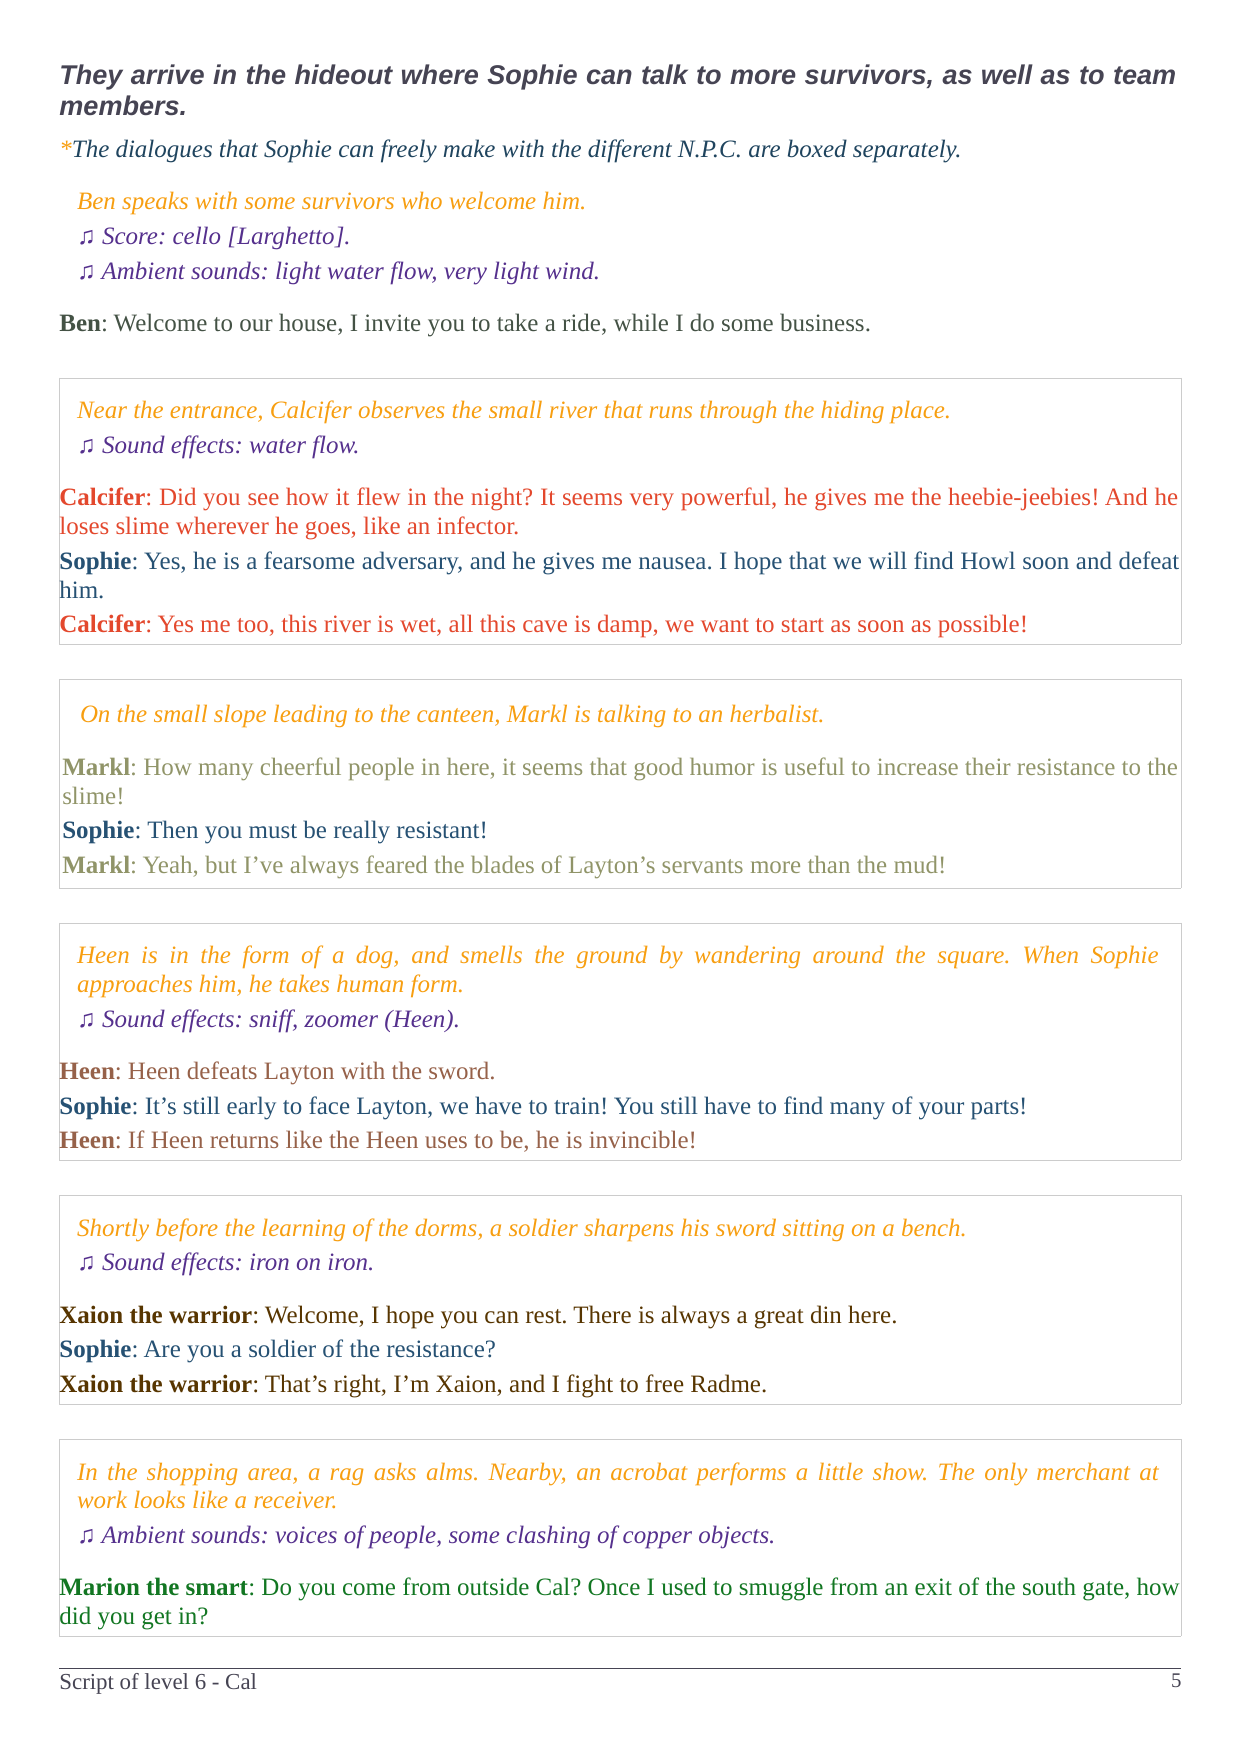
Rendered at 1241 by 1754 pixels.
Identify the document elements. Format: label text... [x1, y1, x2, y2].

table_header On the small slope leading to the canteen, Markl is talking to an herbalist. Markl: How many cheerful people in here, it seems that good humor is useful to increase their resistance to the slime! Sophie: Then you must be really resistant! Markl: Yeah, but I’ve always feared the blades of Layton’s servants more than the mud! [60, 680, 1181, 888]
table_header Shortly before the learning of the dorms, a soldier sharpens his sword sitting on a bench. ♫ Sound effects: iron on iron. Xaion the warrior: Welcome, I hope you can rest. There is always a great din here. Sophie: Are you a soldier of the resistance? Xaion the warrior: That’s right, I’m Xaion, and I fight to free Radme. [60, 1196, 1181, 1404]
subtitle They arrive in the hideout where Sophie can talk to more survivors, as well as to team members. [59, 59, 1181, 122]
text ♫ Score: cello [Larghetto]. [59, 203, 1181, 238]
table_header In the shopping area, a rag asks alms. Nearby, an acrobat performs a little show. The only merchant at work looks like a receiver. ♫ Ambient sounds: voices of people, some clashing of copper objects. Marion the smart: Do you come from outside Cal? Once I used to smuggle from an exit of the south gate, how did you get in? [60, 1440, 1181, 1636]
table_header Heen is in the form of a dog, and smells the ground by wandering around the square. When Sophie approaches him, he takes human form. ♫ Sound effects: sniff, zoomer (Heen). Heen: Heen defeats Layton with the sword. Sophie: It’s still early to face Layton, we have to train! You still have to find many of your parts! Heen: If Heen returns like the Heen uses to be, he is invincible! [60, 924, 1181, 1160]
text ♫ Ambient sounds: light water flow, very light wind. [59, 238, 1181, 302]
text Ben: Welcome to our house, I invite you to take a ride, while I do some business. [59, 308, 1181, 337]
table_header Near the entrance, Calcifer observes the small river that runs through the hiding place. ♫ Sound effects: water flow. Calcifer: Did you see how it flew in the night? It seems very powerful, he gives me the heebie-jeebies! And he loses slime wherever he goes, like an infector. Sophie: Yes, he is a fearsome adversary, and he gives me nausea. I hope that we will find Howl soon and defeat him. Calcifer: Yes me too, this river is wet, all this cave is damp, we want to start as soon as possible! [60, 379, 1181, 644]
text *The dialogues that Sophie can freely make with the different N.P.C. are boxed separately. [59, 134, 1181, 163]
text Ben speaks with some survivors who welcome him. [59, 169, 1181, 203]
